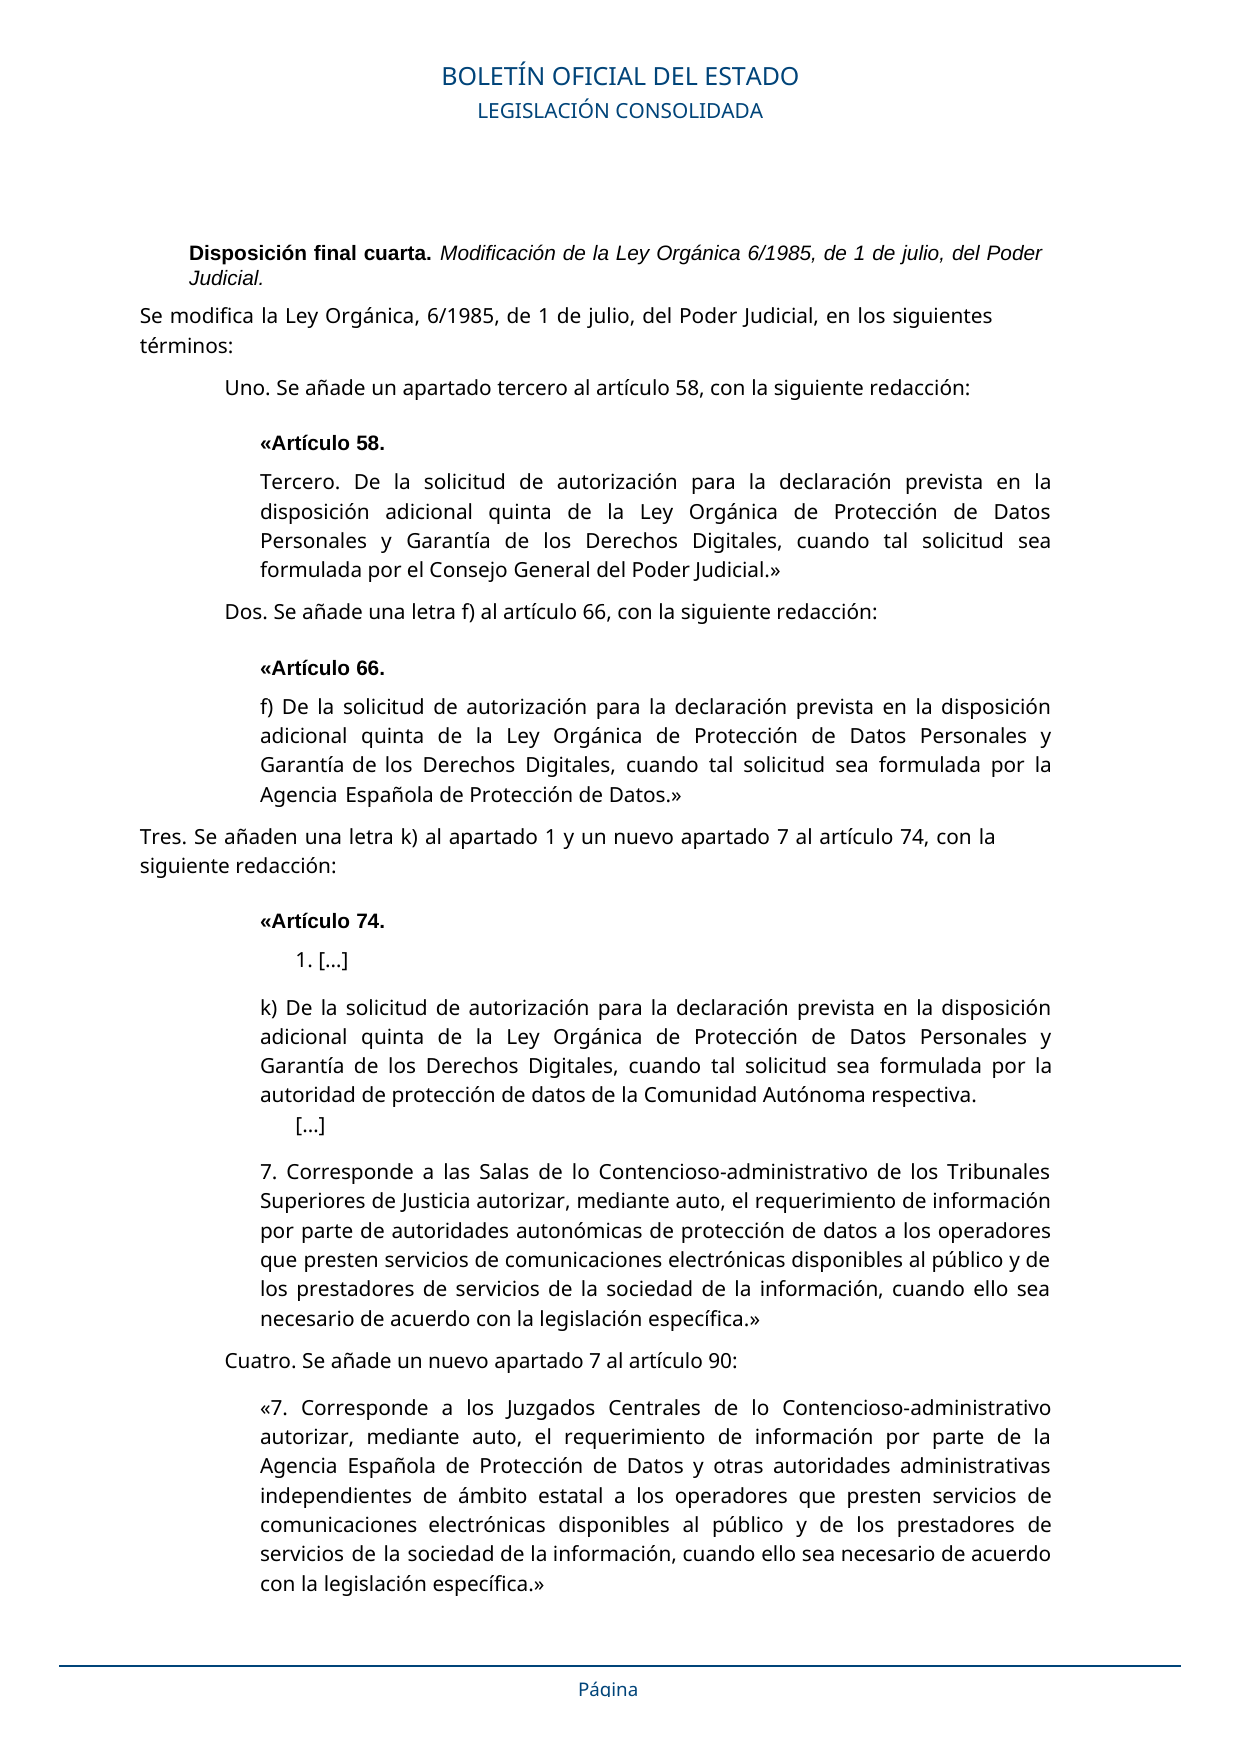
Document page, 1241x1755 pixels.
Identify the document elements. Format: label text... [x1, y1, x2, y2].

text Tres. Se añaden una letra k) al apartado 1 y un nuevo apartado 7 al artículo 74, con la siguiente redacción: [139, 822, 1052, 879]
text Disposición final cuarta. Modificación de la Ley Orgánica 6/1985, de 1 de julio, del Poder Judicial. [189, 241, 1052, 290]
text f) De la solicitud de autorización para la declaración prevista en la disposición adicional quinta de la Ley Orgánica de Protección de Datos Personales y Garantía de los Derechos Digitales, cuando tal solicitud sea formulada por la Agencia Española de Protección de Datos.» [260, 692, 1052, 808]
subtitle «Artículo 58. [260, 431, 1184, 455]
text […] [295, 1110, 1184, 1138]
text k) De la solicitud de autorización para la declaración prevista en la disposición adicional quinta de la Ley Orgánica de Protección de Datos Personales y Garantía de los Derechos Digitales, cuando tal solicitud sea formulada por la autoridad de protección de datos de la Comunidad Autónoma respectiva. [260, 993, 1052, 1109]
text Dos. Se añade una letra f) al artículo 66, con la siguiente redacción: [224, 597, 1184, 626]
text Tercero. De la solicitud de autorización para la declaración prevista en la disposición adicional quinta de la Ley Orgánica de Protección de Datos Personales y Garantía de los Derechos Digitales, cuando tal solicitud sea formulada por el Consejo General del Poder Judicial.» [260, 467, 1052, 584]
subtitle «Artículo 66. [260, 656, 1184, 680]
text 1. […] [295, 946, 1184, 974]
subtitle «Artículo 74. [260, 909, 1184, 933]
text Se modifica la Ley Orgánica, 6/1985, de 1 de julio, del Poder Judicial, en los siguientes términos: [139, 302, 1052, 359]
text «7. Corresponde a los Juzgados Centrales de lo Contencioso-administrativo autorizar, mediante auto, el requerimiento de información por parte de la Agencia Española de Protección de Datos y otras autoridades administrativas independientes de ámbito estatal a los operadores que presten servicios de comunicaciones electrónicas disponibles al público y de los prestadores de servicios de la sociedad de la información, cuando ello sea necesario de acuerdo con la legislación específica.» [260, 1393, 1052, 1597]
text Uno. Se añade un apartado tercero al artículo 58, con la siguiente redacción: [224, 373, 1184, 401]
text 7. Corresponde a las Salas de lo Contencioso-administrativo de los Tribunales Superiores de Justicia autorizar, mediante auto, el requerimiento de información por parte de autoridades autonómicas de protección de datos a los operadores que presten servicios de comunicaciones electrónicas disponibles al público y de los prestadores de servicios de la sociedad de la información, cuando ello sea necesario de acuerdo con la legislación específica.» [260, 1157, 1052, 1332]
text Cuatro. Se añade un nuevo apartado 7 al artículo 90: [224, 1346, 1184, 1374]
